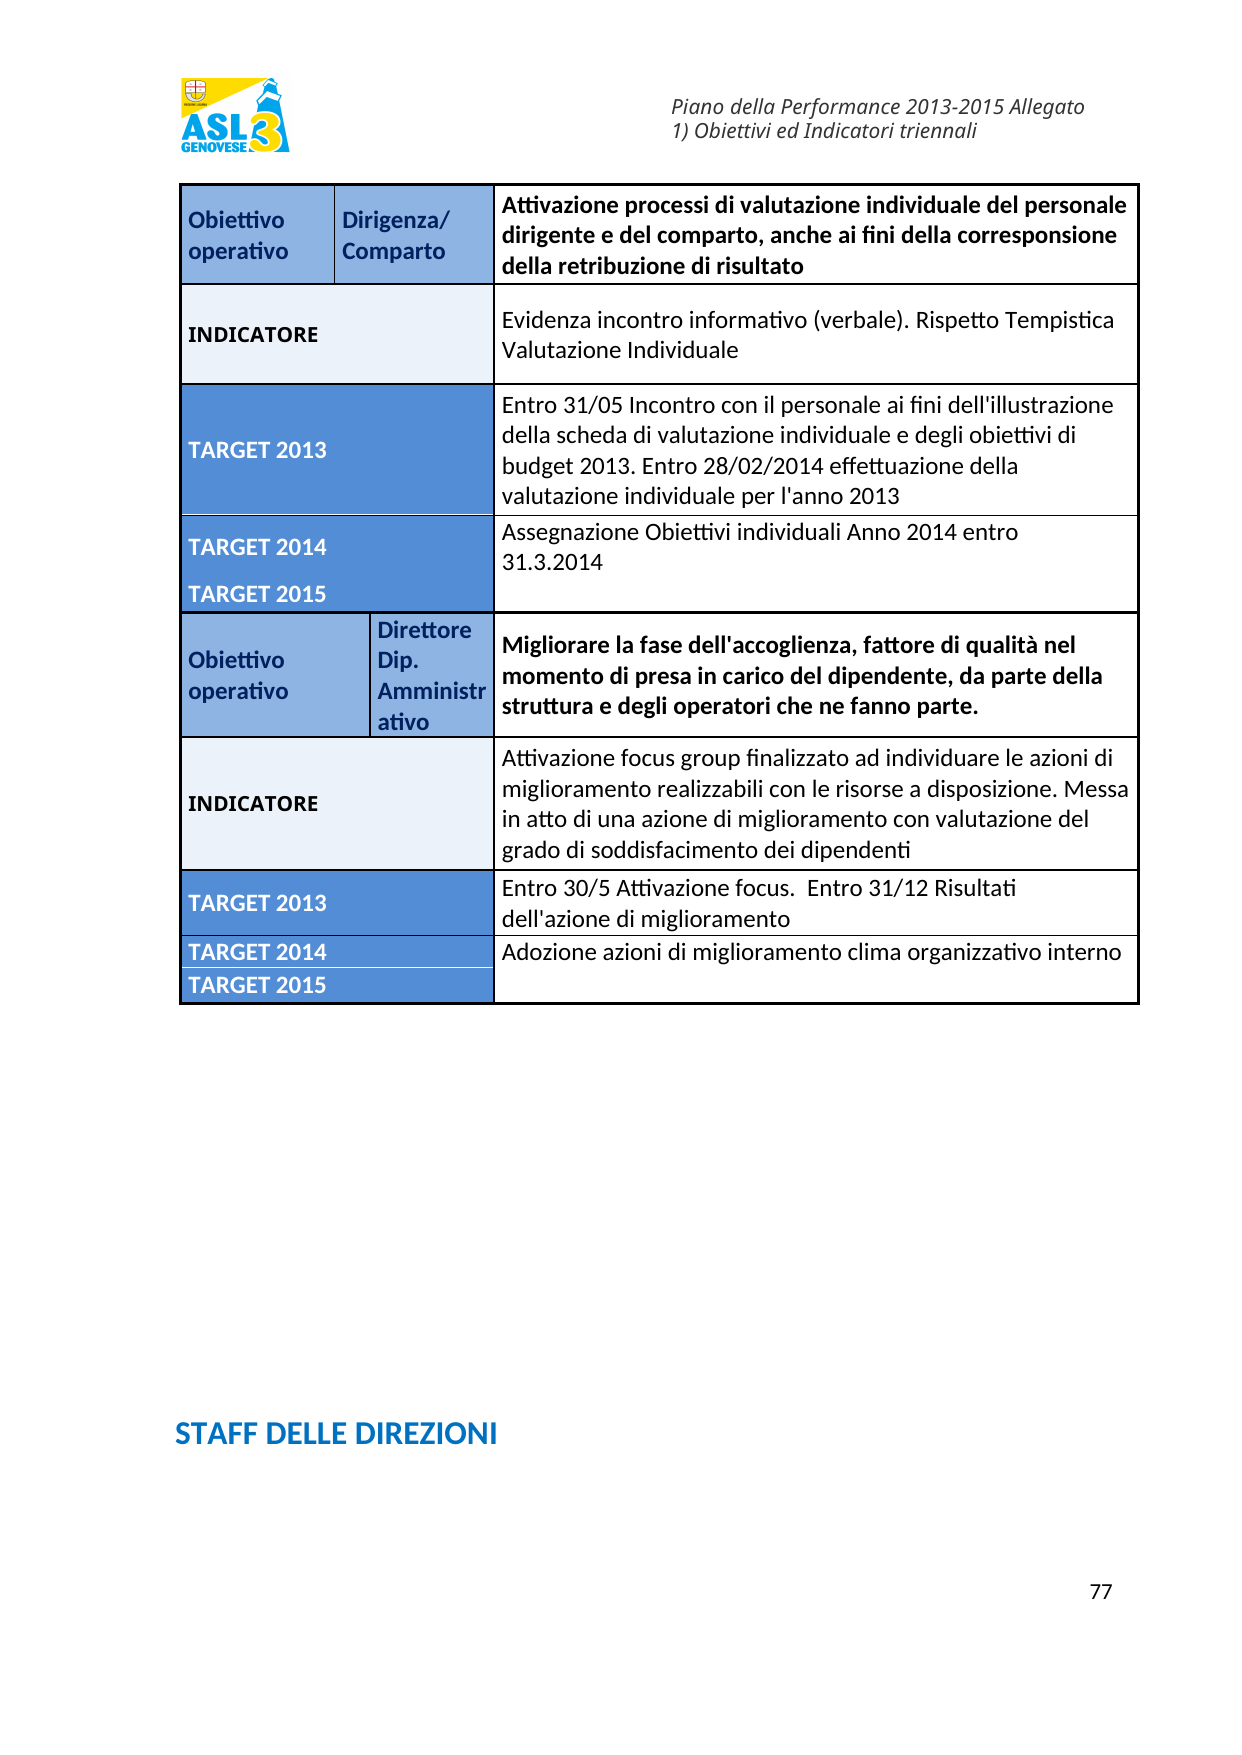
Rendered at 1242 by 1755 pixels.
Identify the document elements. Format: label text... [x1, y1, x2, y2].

table_cell TARGET 2015 [182, 968, 370, 1002]
table_cell Evidenza incontro informativo (verbale). Rispetto Tempistica Valutazione Individuale [495, 285, 1137, 383]
table_cell Attivazione focus group finalizzato ad individuare le azioni di miglioramento realizzabili con le risorse a disposizione. Messa in atto di una azione di miglioramento con valutazione del grado di soddisfacimento dei dipendenti [495, 738, 1137, 869]
table_cell [335, 385, 493, 514]
table_cell [370, 936, 493, 967]
table_cell Attivazione processi di valutazione individuale del personale dirigente e del comparto, anche ai fini della corresponsione della retribuzione di risultato [495, 186, 1137, 283]
table_cell INDICATORE [182, 285, 493, 383]
table_cell TARGET 2015 [182, 577, 335, 611]
table_cell Adozione azioni di miglioramento clima organizzativo interno [495, 936, 1137, 967]
table_cell Migliorare la fase dell'accoglienza, fattore di qualità nel momento di presa in carico del dipendente, da parte della struttura e degli operatori che ne fanno parte. [495, 614, 1137, 736]
table_cell [370, 968, 493, 1002]
table_cell [495, 968, 1137, 1002]
table_cell Dirigenza/ Comparto [335, 186, 493, 283]
table_cell Assegnazione Obiettivi individuali Anno 2014 entro 31.3.2014 [495, 516, 1137, 577]
table_cell [335, 577, 493, 611]
table_cell INDICATORE [182, 738, 493, 869]
table_cell [495, 577, 1137, 611]
table_cell Entro 30/5 Attivazione focus. Entro 31/12 Risultati dell'azione di miglioramento [495, 871, 1137, 935]
table_cell TARGET 2014 [182, 516, 335, 577]
table_cell TARGET 2013 [182, 385, 335, 514]
table_cell Entro 31/05 Incontro con il personale ai fini dell'illustrazione della scheda di valutazione individuale e degli obiettivi di budget 2013. Entro 28/02/2014 effettuazione della valutazione individuale per l'anno 2013 [495, 385, 1137, 514]
text STAFF DELLE DIREZIONI [175, 1412, 1112, 1453]
table_cell TARGET 2013 [182, 871, 370, 935]
table_cell Direttore Dip. Amministrativo [371, 614, 493, 736]
table_cell Obiettivo operativo [182, 614, 369, 736]
table_cell Obiettivo operativo [182, 186, 334, 283]
table_cell [370, 871, 493, 935]
table_cell TARGET 2014 [182, 936, 370, 967]
table_cell [335, 516, 493, 577]
